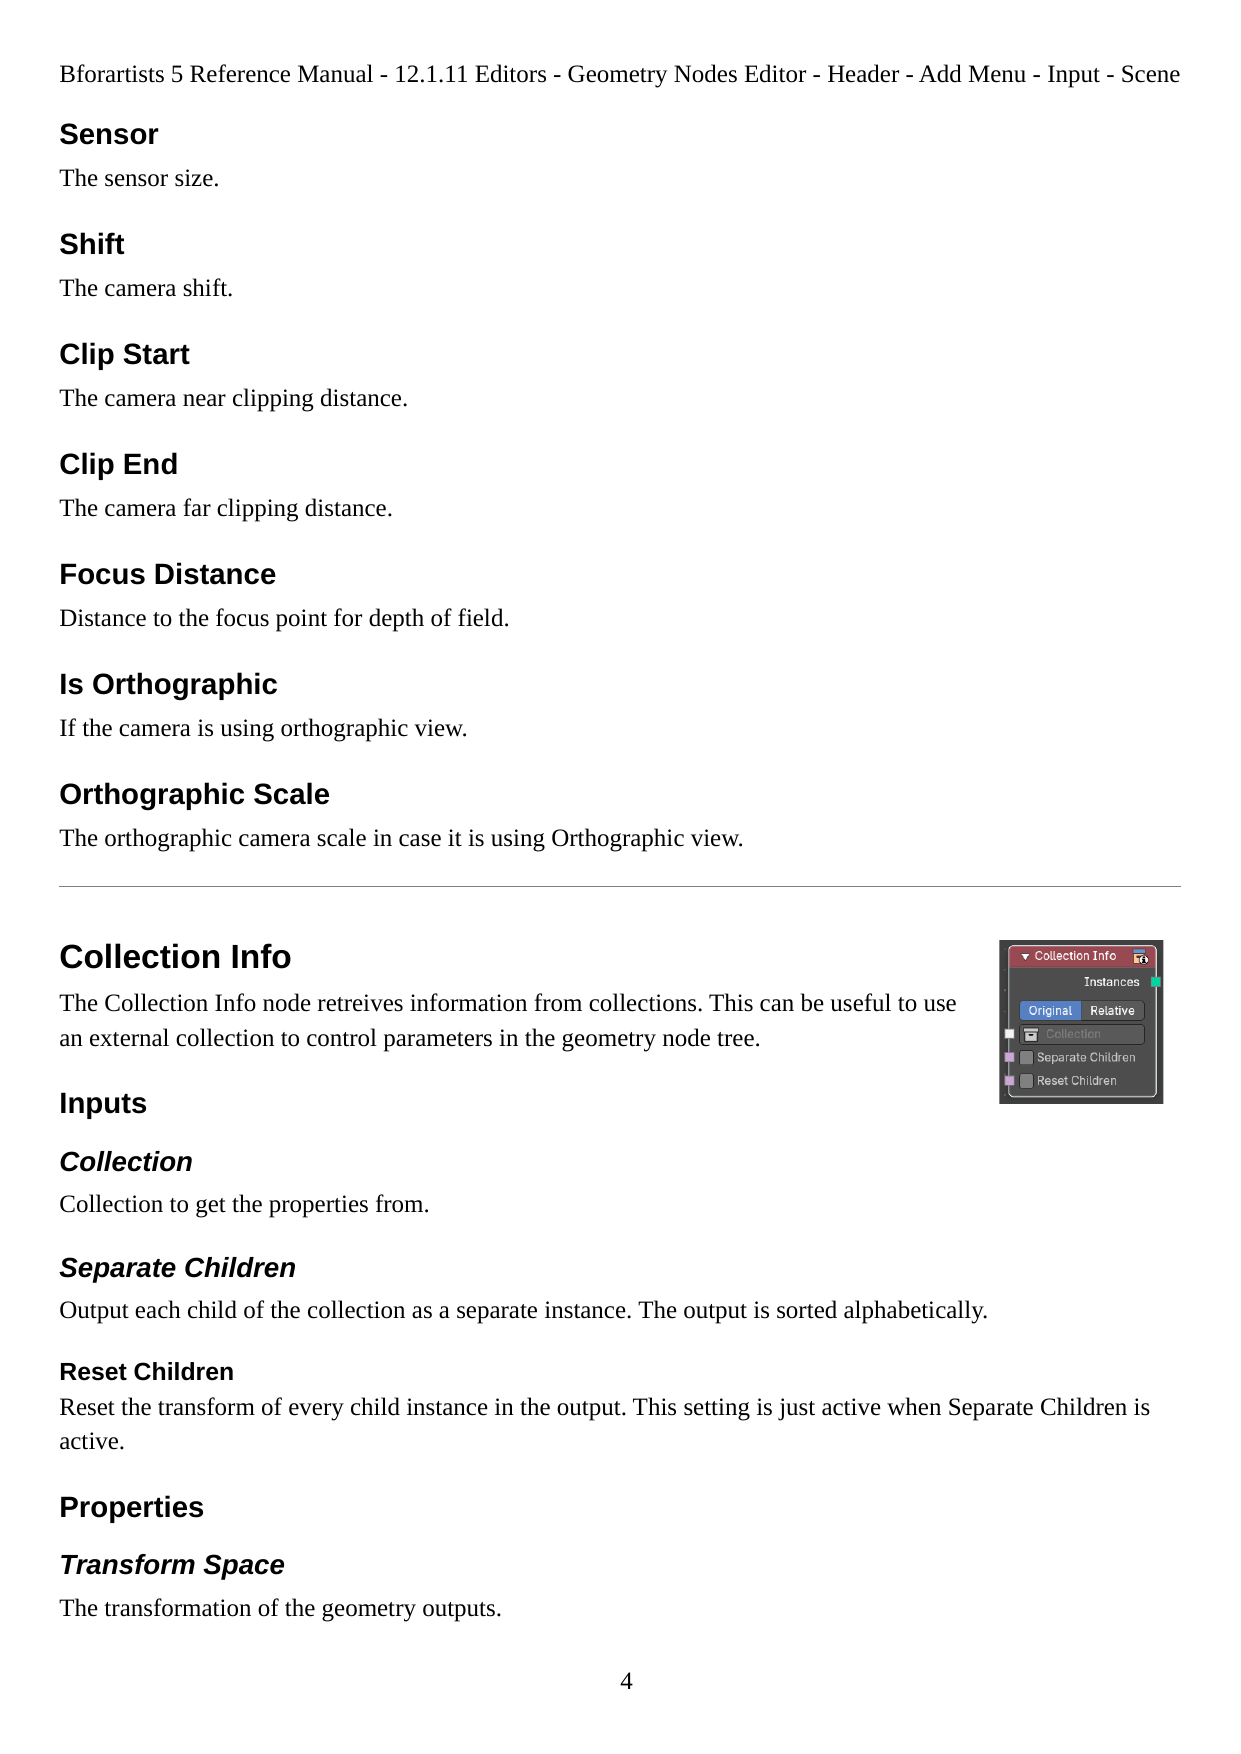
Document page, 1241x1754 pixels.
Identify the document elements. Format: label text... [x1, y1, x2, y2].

text Reset the transform of every child instance in the output. This setting is just active when Separate Children is active. [59, 1392, 1181, 1455]
subtitle Transform Space [59, 1548, 1181, 1580]
subtitle Orthographic Scale [59, 777, 1181, 810]
text Collection to get the properties from. [59, 1189, 1181, 1218]
text If the camera is using orthographic view. [59, 713, 1181, 742]
text The orthographic camera scale in case it is using Orthographic view. [59, 823, 1181, 852]
subtitle Collection Info [59, 937, 1181, 976]
text The Collection Info node retreives information from collections. This can be useful to use an external collection to control parameters in the geometry node tree. [59, 988, 999, 1051]
subtitle Reset Children [59, 1357, 1181, 1385]
subtitle Clip Start [59, 337, 1181, 371]
subtitle Focus Distance [59, 557, 1181, 591]
text The camera far clipping distance. [59, 493, 1181, 522]
subtitle Shift [59, 227, 1181, 261]
subtitle Sensor [59, 117, 1181, 151]
picture [999, 940, 1164, 1104]
subtitle Inputs [59, 1086, 1181, 1120]
subtitle Separate Children [59, 1251, 1181, 1283]
text Distance to the focus point for depth of field. [59, 603, 1181, 632]
text Output each child of the collection as a separate instance. The output is sorted alphabetically. [59, 1295, 1181, 1324]
subtitle Properties [59, 1490, 1181, 1523]
subtitle Is Orthographic [59, 667, 1181, 701]
text The sensor size. [59, 163, 1181, 192]
text The camera near clipping distance. [59, 383, 1181, 412]
subtitle Collection [59, 1145, 1181, 1177]
subtitle Clip End [59, 447, 1181, 481]
text The camera shift. [59, 273, 1181, 302]
text The transformation of the geometry outputs. [59, 1593, 1181, 1622]
